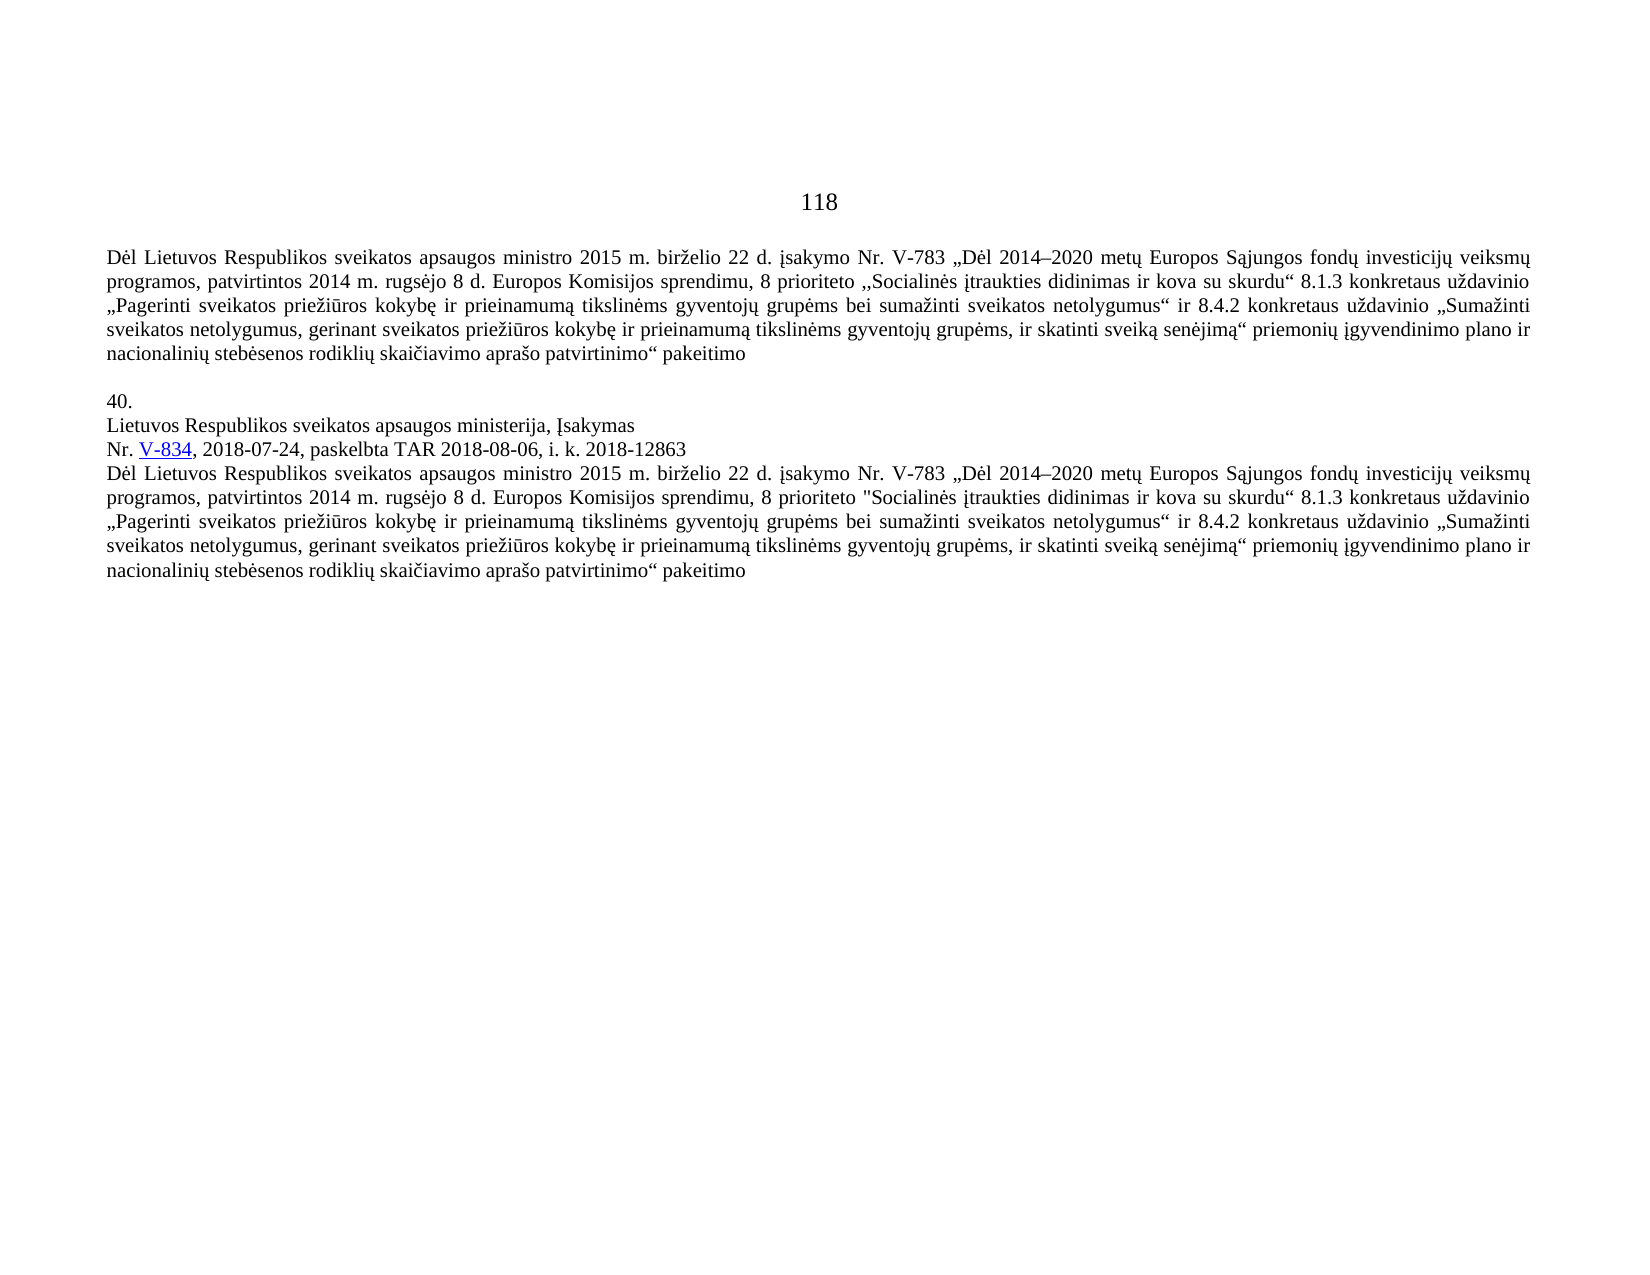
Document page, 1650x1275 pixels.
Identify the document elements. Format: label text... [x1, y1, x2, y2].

text 40. [106, 389, 1532, 413]
text Lietuvos Respublikos sveikatos apsaugos ministerija, Įsakymas [106, 413, 1532, 437]
text Dėl Lietuvos Respublikos sveikatos apsaugos ministro 2015 m. birželio 22 d. įsakymo Nr. V-783 „Dėl 2014–2020 metų Europos Sąjungos fondų investicijų veiksmų programos, patvirtintos 2014 m. rugsėjo 8 d. Europos Komisijos sprendimu, 8 prioriteto "Socialinės įtraukties didinimas ir kova su skurdu“ 8.1.3 konkretaus uždavinio „Pagerinti sveikatos priežiūros kokybę ir prieinamumą tikslinėms gyventojų grupėms bei sumažinti sveikatos netolygumus“ ir 8.4.2 konkretaus uždavinio „Sumažinti sveikatos netolygumus, gerinant sveikatos priežiūros kokybę ir prieinamumą tikslinėms gyventojų grupėms, ir skatinti sveiką senėjimą“ priemonių įgyvendinimo plano ir nacionalinių stebėsenos rodiklių skaičiavimo aprašo patvirtinimo“ pakeitimo [106, 461, 1532, 582]
text Nr. V-834, 2018-07-24, paskelbta TAR 2018-08-06, i. k. 2018-12863 [106, 437, 1532, 461]
text Dėl Lietuvos Respublikos sveikatos apsaugos ministro 2015 m. birželio 22 d. įsakymo Nr. V-783 „Dėl 2014–2020 metų Europos Sąjungos fondų investicijų veiksmų programos, patvirtintos 2014 m. rugsėjo 8 d. Europos Komisijos sprendimu, 8 prioriteto ,,Socialinės įtraukties didinimas ir kova su skurdu“ 8.1.3 konkretaus uždavinio „Pagerinti sveikatos priežiūros kokybę ir prieinamumą tikslinėms gyventojų grupėms bei sumažinti sveikatos netolygumus“ ir 8.4.2 konkretaus uždavinio „Sumažinti sveikatos netolygumus, gerinant sveikatos priežiūros kokybę ir prieinamumą tikslinėms gyventojų grupėms, ir skatinti sveiką senėjimą“ priemonių įgyvendinimo plano ir nacionalinių stebėsenos rodiklių skaičiavimo aprašo patvirtinimo“ pakeitimo [106, 245, 1532, 365]
